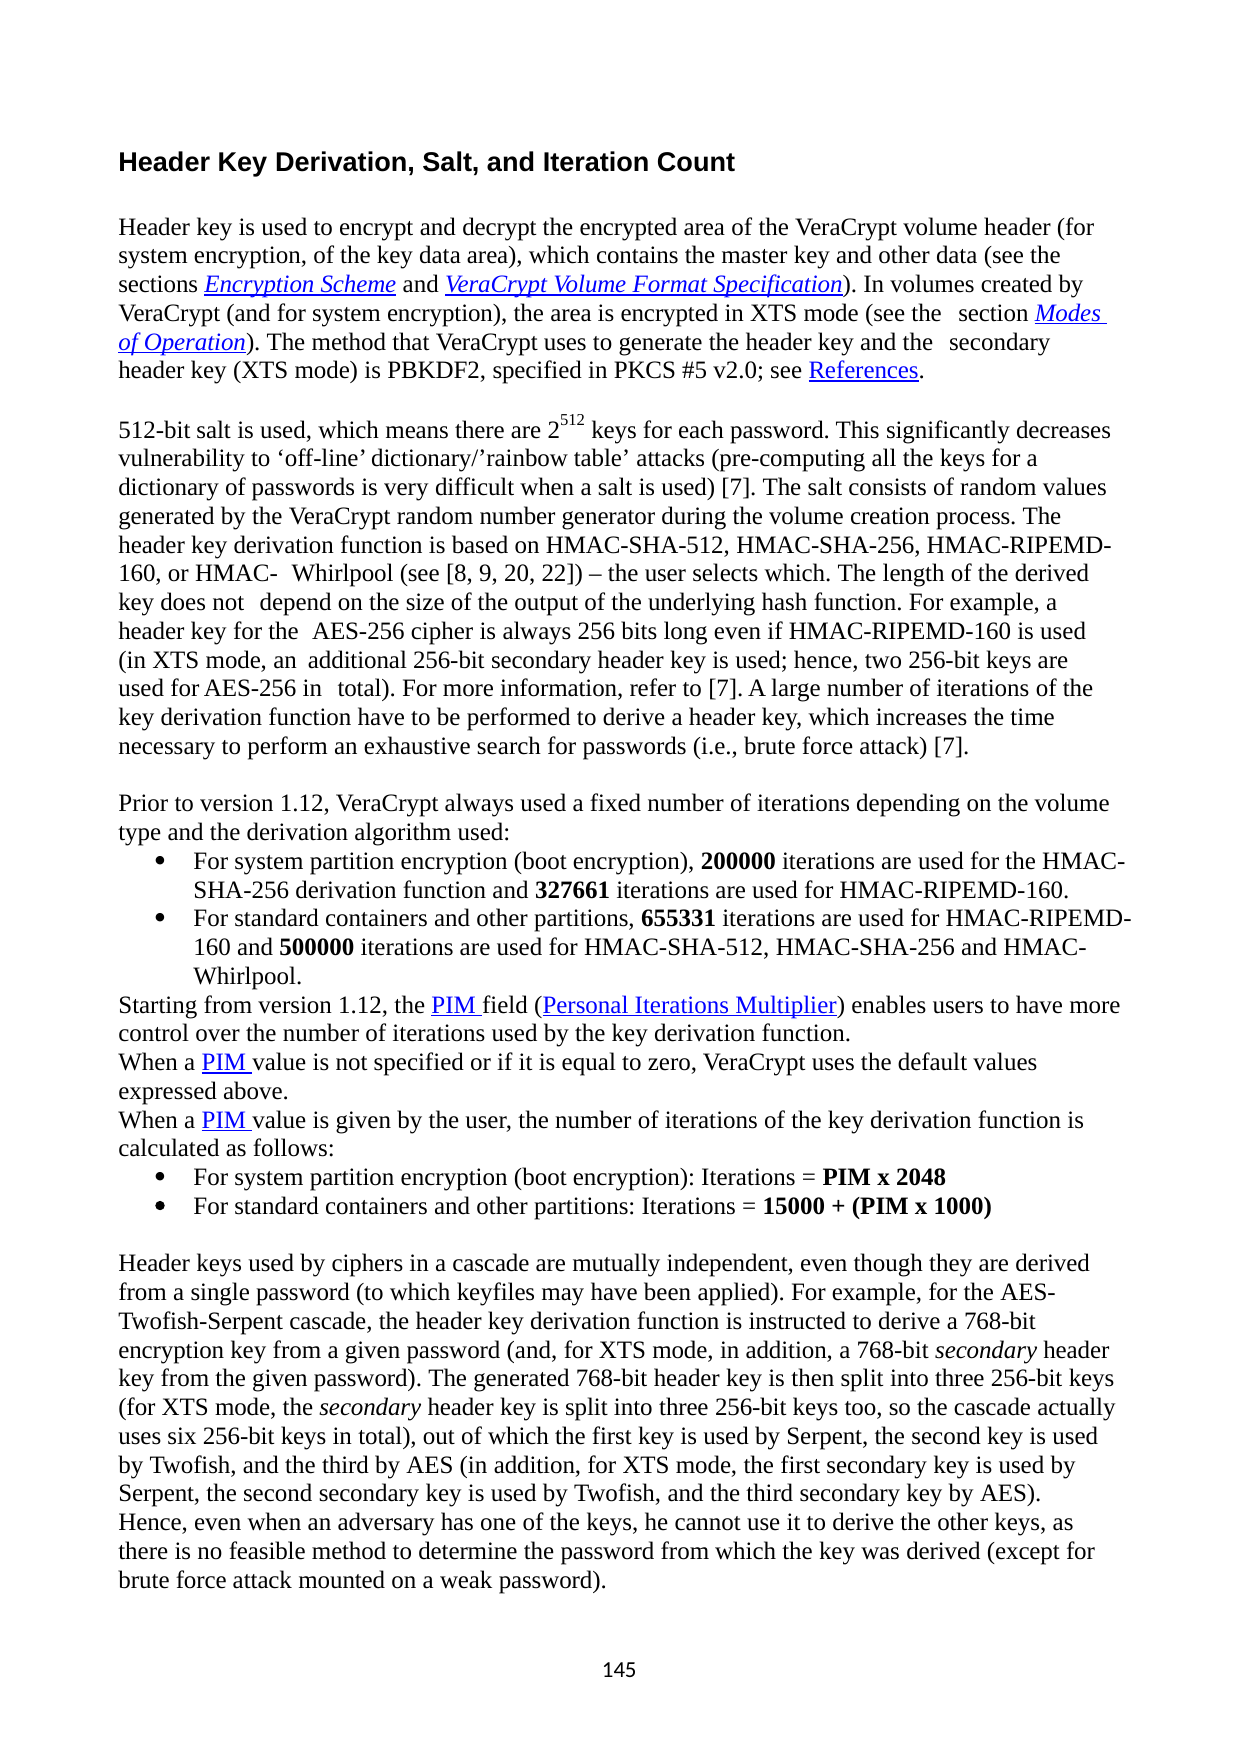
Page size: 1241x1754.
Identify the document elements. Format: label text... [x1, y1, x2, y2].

text Hence, even when an adversary has one of the keys, he cannot use it to derive the other keys, as there is no feasible method to determine the password from which the key was derived (except for brute force attack mounted on a weak password). [118, 1507, 1112, 1593]
list For standard containers and other partitions: Iterations = 15000 + (PIM x 1000) [156, 1191, 1132, 1220]
list For system partition encryption (boot encryption): Iterations = PIM x 2048 [156, 1162, 1132, 1191]
text 512-bit salt is used, which means there are 2512 keys for each password. This significantly decreases vulnerability to ‘off-line’ dictionary/’rainbow table’ attacks (pre-computing all the keys for a dictionary of passwords is very difficult when a salt is used) [7]. The salt consists of random values generated by the VeraCrypt random number generator during the volume creation process. The header key derivation function is based on HMAC-SHA-512, HMAC-SHA-256, HMAC-RIPEMD-160, or HMAC- Whirlpool (see [8, 9, 20, 22]) – the user selects which. The length of the derived key does not depend on the size of the output of the underlying hash function. For example, a header key for the AES-256 cipher is always 256 bits long even if HMAC-RIPEMD-160 is used (in XTS mode, an additional 256-bit secondary header key is used; hence, two 256-bit keys are used for AES-256 in total). For more information, refer to [7]. A large number of iterations of the key derivation function have to be performed to derive a header key, which increases the time necessary to perform an exhaustive search for passwords (i.e., brute force attack) [7]. [118, 409, 1117, 760]
text Header key is used to encrypt and decrypt the encrypted area of the VeraCrypt volume header (for system encryption, of the key data area), which contains the master key and other data (see the sections Encryption Scheme and VeraCrypt Volume Format Specification). In volumes created by VeraCrypt (and for system encryption), the area is encrypted in XTS mode (see the section Modes of Operation). The method that VeraCrypt uses to generate the header key and the secondary header key (XTS mode) is PBKDF2, specified in PKCS #5 v2.0; see References. [118, 212, 1112, 384]
text When a PIM value is not specified or if it is equal to zero, VeraCrypt uses the default values expressed above. [118, 1047, 1132, 1105]
list For system partition encryption (boot encryption), 200000 iterations are used for the HMAC-SHA-256 derivation function and 327661 iterations are used for HMAC-RIPEMD-160. [156, 846, 1132, 903]
list For standard containers and other partitions, 655331 iterations are used for HMAC-RIPEMD-160 and 500000 iterations are used for HMAC-SHA-512, HMAC-SHA-256 and HMAC-Whirlpool. [156, 903, 1132, 990]
text Prior to version 1.12, VeraCrypt always used a fixed number of iterations depending on the volume type and the derivation algorithm used: [118, 788, 1132, 846]
subtitle Header Key Derivation, Salt, and Iteration Count [118, 146, 1132, 177]
text Starting from version 1.12, the PIM field (Personal Iterations Multiplier) enables users to have more control over the number of iterations used by the key derivation function. [118, 990, 1132, 1047]
text Header keys used by ciphers in a cascade are mutually independent, even though they are derived from a single password (to which keyfiles may have been applied). For example, for the AES- Twofish-Serpent cascade, the header key derivation function is instructed to derive a 768-bit encryption key from a given password (and, for XTS mode, in addition, a 768-bit secondary header key from the given password). The generated 768-bit header key is then split into three 256-bit keys (for XTS mode, the secondary header key is split into three 256-bit keys too, so the cascade actually uses six 256-bit keys in total), out of which the first key is used by Serpent, the second key is used by Twofish, and the third by AES (in addition, for XTS mode, the first secondary key is used by Serpent, the second secondary key is used by Twofish, and the third secondary key by AES). [118, 1248, 1121, 1507]
text When a PIM value is given by the user, the number of iterations of the key derivation function is calculated as follows: [118, 1105, 1132, 1162]
